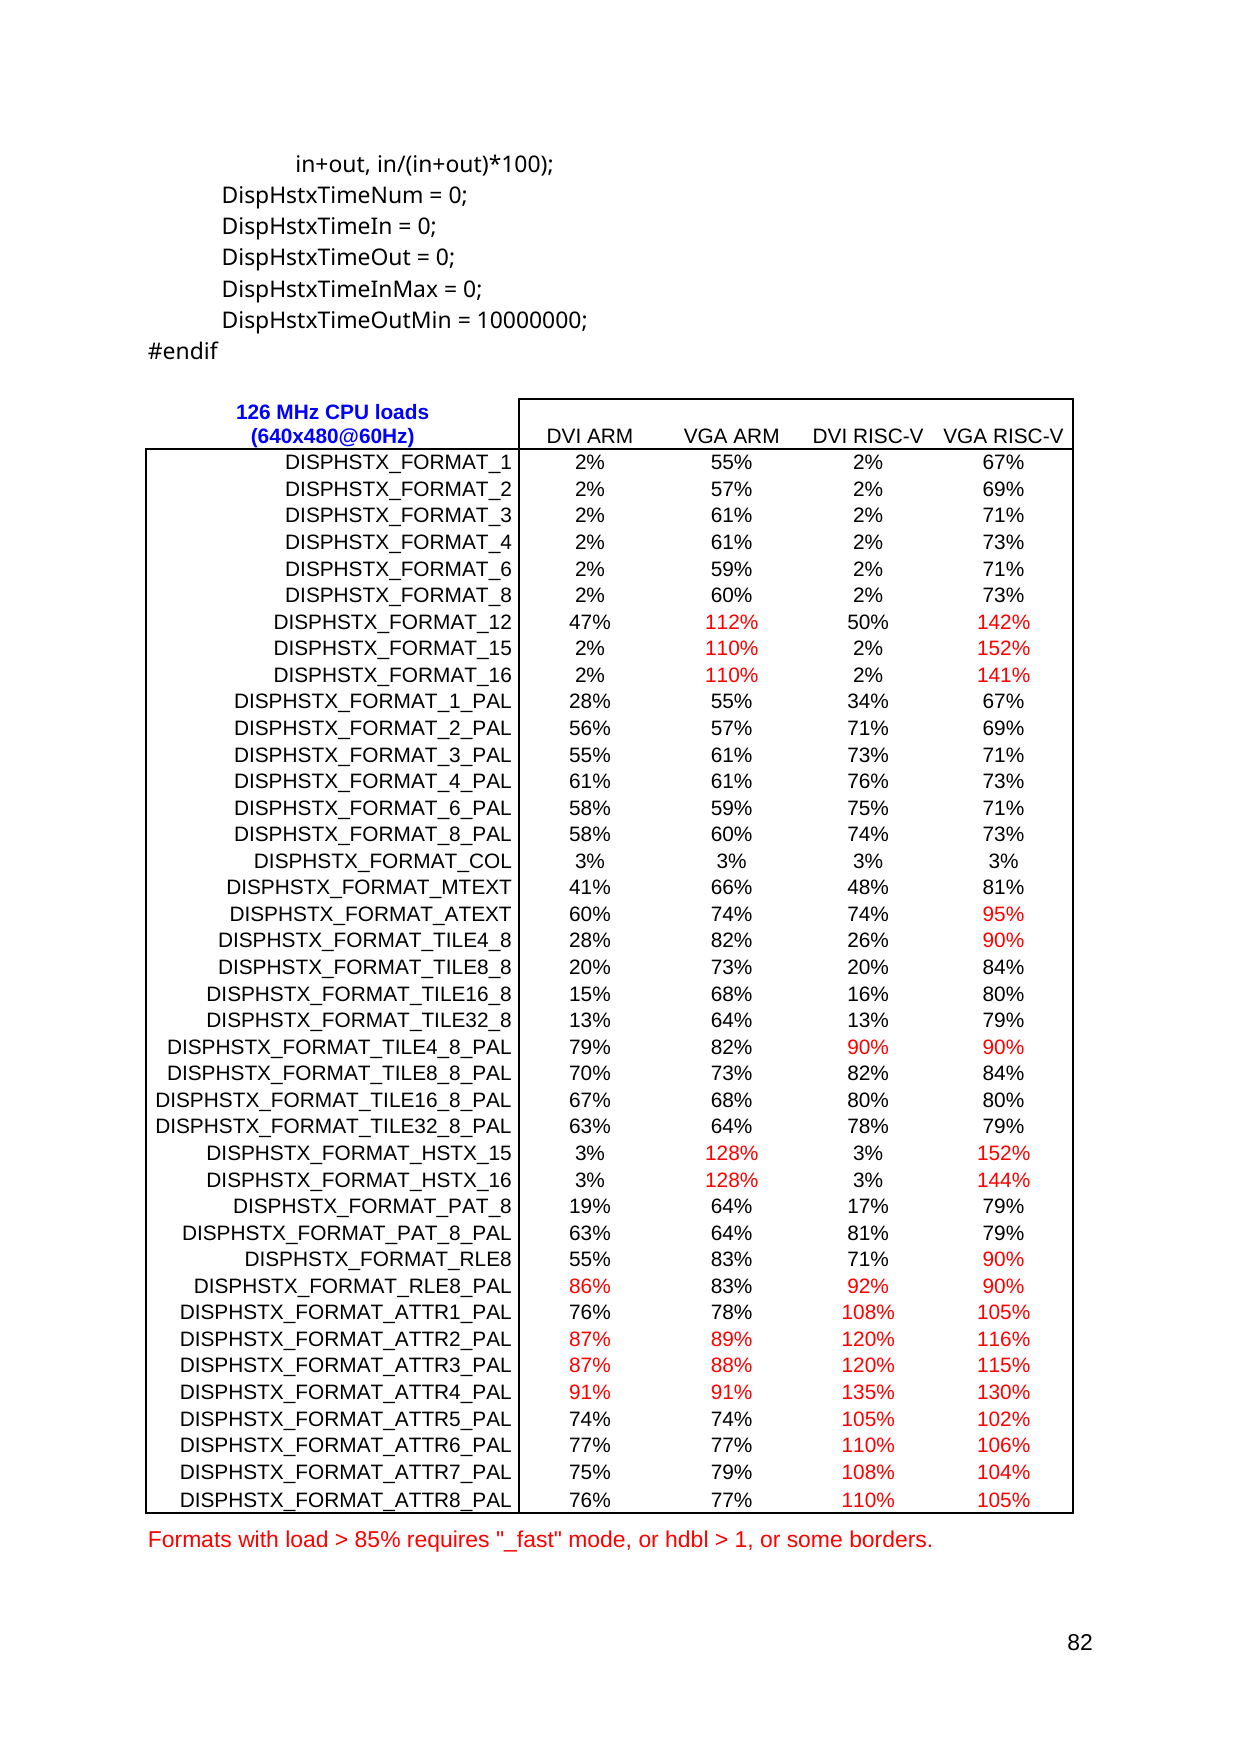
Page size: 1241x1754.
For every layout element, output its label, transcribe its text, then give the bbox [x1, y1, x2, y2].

table_cell 91% [520, 1377, 661, 1404]
table_cell 105% [802, 1404, 933, 1430]
table_cell 34% [802, 687, 933, 713]
table_cell 74% [802, 899, 933, 926]
table_cell 76% [520, 1298, 661, 1324]
table_cell 73% [661, 952, 802, 979]
table_cell DISPHSTX_FORMAT_RLE8_PAL [147, 1271, 518, 1298]
table_cell 105% [934, 1484, 1072, 1512]
table_cell DISPHSTX_FORMAT_TILE16_8_PAL [147, 1085, 518, 1112]
table_cell 57% [661, 474, 802, 501]
table_cell 69% [934, 713, 1072, 740]
table_cell 90% [934, 926, 1072, 952]
table_cell 81% [934, 873, 1072, 899]
table_cell 3% [802, 846, 933, 873]
table_cell 104% [934, 1457, 1072, 1483]
table_cell 19% [520, 1191, 661, 1218]
table_cell 80% [802, 1085, 933, 1112]
table_cell 3% [802, 1165, 933, 1191]
table_cell 3% [520, 1165, 661, 1191]
table_cell 116% [934, 1324, 1072, 1351]
table_header 126 MHz CPU loads (640x480@60Hz) [146, 398, 518, 448]
table_cell 61% [661, 766, 802, 793]
table_cell 89% [661, 1324, 802, 1351]
table_cell 79% [934, 1112, 1072, 1138]
table_cell 13% [802, 1005, 933, 1032]
table_cell DISPHSTX_FORMAT_4_PAL [147, 766, 518, 793]
table_cell 69% [934, 474, 1072, 501]
table_cell 110% [802, 1484, 933, 1512]
table_cell 110% [802, 1430, 933, 1457]
table_cell 28% [520, 926, 661, 952]
table_cell 67% [934, 687, 1072, 713]
table_cell DISPHSTX_FORMAT_TILE4_8 [147, 926, 518, 952]
table_cell 73% [934, 527, 1072, 554]
table_cell 17% [802, 1191, 933, 1218]
table_cell 90% [802, 1032, 933, 1058]
table_cell 61% [661, 501, 802, 527]
table_cell 112% [661, 607, 802, 633]
table_cell 63% [520, 1218, 661, 1244]
table_cell 115% [934, 1351, 1072, 1377]
table_cell 2% [802, 634, 933, 660]
table_cell 26% [802, 926, 933, 952]
table_cell 76% [520, 1484, 661, 1512]
table_cell 3% [934, 846, 1072, 873]
table_cell 90% [934, 1032, 1072, 1058]
table_cell 2% [802, 501, 933, 527]
text DispHstxTimeOutMin = 10000000; [148, 304, 1093, 335]
table_cell 75% [520, 1457, 661, 1483]
table_cell 64% [661, 1005, 802, 1032]
table_cell 74% [802, 820, 933, 846]
table_cell 2% [802, 660, 933, 687]
table_cell 60% [520, 899, 661, 926]
table_cell DISPHSTX_FORMAT_COL [147, 846, 518, 873]
table_cell 67% [934, 450, 1072, 474]
table_cell 2% [520, 527, 661, 554]
table_cell 60% [661, 580, 802, 607]
table_cell 142% [934, 607, 1072, 633]
table_cell 71% [934, 740, 1072, 766]
table_cell 88% [661, 1351, 802, 1377]
table_cell 87% [520, 1351, 661, 1377]
table_cell 2% [520, 580, 661, 607]
table_cell 3% [520, 846, 661, 873]
table_cell DISPHSTX_FORMAT_ATTR6_PAL [147, 1430, 518, 1457]
table_cell 141% [934, 660, 1072, 687]
table_cell DISPHSTX_FORMAT_ATTR1_PAL [147, 1298, 518, 1324]
table_cell 73% [934, 766, 1072, 793]
table_cell 74% [520, 1404, 661, 1430]
table_cell DISPHSTX_FORMAT_TILE8_8_PAL [147, 1059, 518, 1085]
table_cell 2% [520, 474, 661, 501]
table_cell DISPHSTX_FORMAT_4 [147, 527, 518, 554]
table_cell 60% [661, 820, 802, 846]
table_cell 80% [934, 1085, 1072, 1112]
table_cell 64% [661, 1112, 802, 1138]
table_cell 73% [934, 580, 1072, 607]
table_cell 79% [661, 1457, 802, 1483]
table_cell 56% [520, 713, 661, 740]
table_cell DISPHSTX_FORMAT_16 [147, 660, 518, 687]
table_cell DISPHSTX_FORMAT_ATTR3_PAL [147, 1351, 518, 1377]
table_cell DISPHSTX_FORMAT_8_PAL [147, 820, 518, 846]
table_cell 108% [802, 1298, 933, 1324]
table_cell 2% [520, 660, 661, 687]
table_cell 78% [802, 1112, 933, 1138]
table_cell DISPHSTX_FORMAT_HSTX_15 [147, 1138, 518, 1165]
table_cell 47% [520, 607, 661, 633]
table_cell 128% [661, 1138, 802, 1165]
table_cell DISPHSTX_FORMAT_RLE8 [147, 1245, 518, 1271]
table_cell 2% [520, 501, 661, 527]
text DispHstxTimeInMax = 0; [148, 273, 1093, 304]
table_cell 79% [934, 1218, 1072, 1244]
table_cell 90% [934, 1271, 1072, 1298]
table_cell 70% [520, 1059, 661, 1085]
table_cell 71% [802, 1245, 933, 1271]
table_cell DISPHSTX_FORMAT_1_PAL [147, 687, 518, 713]
table_cell 64% [661, 1218, 802, 1244]
table_cell 71% [802, 713, 933, 740]
table_cell 105% [934, 1298, 1072, 1324]
table_cell 106% [934, 1430, 1072, 1457]
table_cell 57% [661, 713, 802, 740]
table_cell 58% [520, 820, 661, 846]
table_header VGA RISC-V [934, 400, 1072, 448]
table_cell 2% [802, 554, 933, 580]
table_cell 73% [802, 740, 933, 766]
table_cell 59% [661, 793, 802, 819]
table_cell DISPHSTX_FORMAT_3 [147, 501, 518, 527]
table_cell 41% [520, 873, 661, 899]
table_cell 68% [661, 979, 802, 1005]
table_cell 2% [520, 554, 661, 580]
table_cell 16% [802, 979, 933, 1005]
table_cell 75% [802, 793, 933, 819]
text #endif [148, 335, 1093, 366]
text Formats with load > 85% requires "_fast" mode, or hdbl > 1, or some borders. [148, 1526, 1093, 1553]
table_cell 110% [661, 660, 802, 687]
table_cell 130% [934, 1377, 1072, 1404]
table_cell DISPHSTX_FORMAT_ATTR8_PAL [147, 1484, 518, 1512]
table_cell 55% [661, 687, 802, 713]
table_cell DISPHSTX_FORMAT_ATTR4_PAL [147, 1377, 518, 1404]
table_cell 152% [934, 1138, 1072, 1165]
table_cell 20% [520, 952, 661, 979]
table_cell 73% [934, 820, 1072, 846]
table_header DVI ARM [520, 400, 661, 448]
table_cell DISPHSTX_FORMAT_MTEXT [147, 873, 518, 899]
table_cell 13% [520, 1005, 661, 1032]
table_cell 82% [661, 1032, 802, 1058]
table_cell 74% [661, 899, 802, 926]
table_cell 71% [934, 793, 1072, 819]
table_cell 83% [661, 1245, 802, 1271]
table_cell 86% [520, 1271, 661, 1298]
table_cell 120% [802, 1351, 933, 1377]
table_cell 76% [802, 766, 933, 793]
table_cell 128% [661, 1165, 802, 1191]
table_cell DISPHSTX_FORMAT_TILE32_8 [147, 1005, 518, 1032]
table_cell 55% [520, 1245, 661, 1271]
table_cell DISPHSTX_FORMAT_12 [147, 607, 518, 633]
table_cell 68% [661, 1085, 802, 1112]
table_cell DISPHSTX_FORMAT_TILE32_8_PAL [147, 1112, 518, 1138]
text in+out, in/(in+out)*100); [221, 148, 1093, 179]
table_cell 55% [520, 740, 661, 766]
table_cell 79% [934, 1005, 1072, 1032]
table_cell 63% [520, 1112, 661, 1138]
table_cell DISPHSTX_FORMAT_8 [147, 580, 518, 607]
table_cell 71% [934, 554, 1072, 580]
table_cell 135% [802, 1377, 933, 1404]
table_cell 20% [802, 952, 933, 979]
table_cell 3% [802, 1138, 933, 1165]
table_cell 73% [661, 1059, 802, 1085]
table_cell 108% [802, 1457, 933, 1483]
table_cell 79% [934, 1191, 1072, 1218]
text DispHstxTimeNum = 0; [148, 179, 1093, 210]
table_cell 84% [934, 952, 1072, 979]
table_cell 2% [802, 580, 933, 607]
table_cell 48% [802, 873, 933, 899]
table_cell 90% [934, 1245, 1072, 1271]
table_cell 77% [661, 1430, 802, 1457]
table_cell 66% [661, 873, 802, 899]
table_cell 110% [661, 634, 802, 660]
table_cell 3% [661, 846, 802, 873]
table_cell 84% [934, 1059, 1072, 1085]
table_cell DISPHSTX_FORMAT_1 [147, 450, 518, 474]
table_cell 64% [661, 1191, 802, 1218]
table_cell 67% [520, 1085, 661, 1112]
table_cell DISPHSTX_FORMAT_ATTR2_PAL [147, 1324, 518, 1351]
table_cell DISPHSTX_FORMAT_TILE8_8 [147, 952, 518, 979]
table_cell 61% [661, 740, 802, 766]
table_cell DISPHSTX_FORMAT_15 [147, 634, 518, 660]
table_cell 50% [802, 607, 933, 633]
table_cell 59% [661, 554, 802, 580]
table_cell 144% [934, 1165, 1072, 1191]
table_cell DISPHSTX_FORMAT_HSTX_16 [147, 1165, 518, 1191]
table_cell DISPHSTX_FORMAT_2_PAL [147, 713, 518, 740]
table_header VGA ARM [661, 400, 802, 448]
table_cell 74% [661, 1404, 802, 1430]
table_cell 3% [520, 1138, 661, 1165]
table_cell 77% [520, 1430, 661, 1457]
table_cell DISPHSTX_FORMAT_3_PAL [147, 740, 518, 766]
table_header DVI RISC-V [802, 400, 933, 448]
table_cell 61% [520, 766, 661, 793]
table_cell 77% [661, 1484, 802, 1512]
table_cell DISPHSTX_FORMAT_2 [147, 474, 518, 501]
table_cell 79% [520, 1032, 661, 1058]
table_cell 91% [661, 1377, 802, 1404]
table_cell 82% [802, 1059, 933, 1085]
table_cell 2% [802, 450, 933, 474]
table_cell DISPHSTX_FORMAT_TILE16_8 [147, 979, 518, 1005]
table_cell 55% [661, 450, 802, 474]
table_cell 92% [802, 1271, 933, 1298]
table_cell 81% [802, 1218, 933, 1244]
table_cell 58% [520, 793, 661, 819]
table_cell 102% [934, 1404, 1072, 1430]
table_cell DISPHSTX_FORMAT_ATTR5_PAL [147, 1404, 518, 1430]
text DispHstxTimeIn = 0; [148, 210, 1093, 241]
table_cell 2% [520, 450, 661, 474]
table_cell 78% [661, 1298, 802, 1324]
table_cell DISPHSTX_FORMAT_ATTR7_PAL [147, 1457, 518, 1483]
table_cell 120% [802, 1324, 933, 1351]
table_cell 28% [520, 687, 661, 713]
table_cell 71% [934, 501, 1072, 527]
table_cell 2% [802, 474, 933, 501]
table_cell 95% [934, 899, 1072, 926]
table_cell 80% [934, 979, 1072, 1005]
table_cell DISPHSTX_FORMAT_PAT_8_PAL [147, 1218, 518, 1244]
table_cell 2% [802, 527, 933, 554]
table_cell 152% [934, 634, 1072, 660]
table_cell DISPHSTX_FORMAT_PAT_8 [147, 1191, 518, 1218]
table_cell 2% [520, 634, 661, 660]
table_cell DISPHSTX_FORMAT_TILE4_8_PAL [147, 1032, 518, 1058]
table_cell 83% [661, 1271, 802, 1298]
table_cell 15% [520, 979, 661, 1005]
table_cell DISPHSTX_FORMAT_6 [147, 554, 518, 580]
table_cell 61% [661, 527, 802, 554]
table_cell 82% [661, 926, 802, 952]
table_cell 87% [520, 1324, 661, 1351]
table_cell DISPHSTX_FORMAT_6_PAL [147, 793, 518, 819]
table_cell DISPHSTX_FORMAT_ATEXT [147, 899, 518, 926]
text DispHstxTimeOut = 0; [148, 241, 1093, 273]
